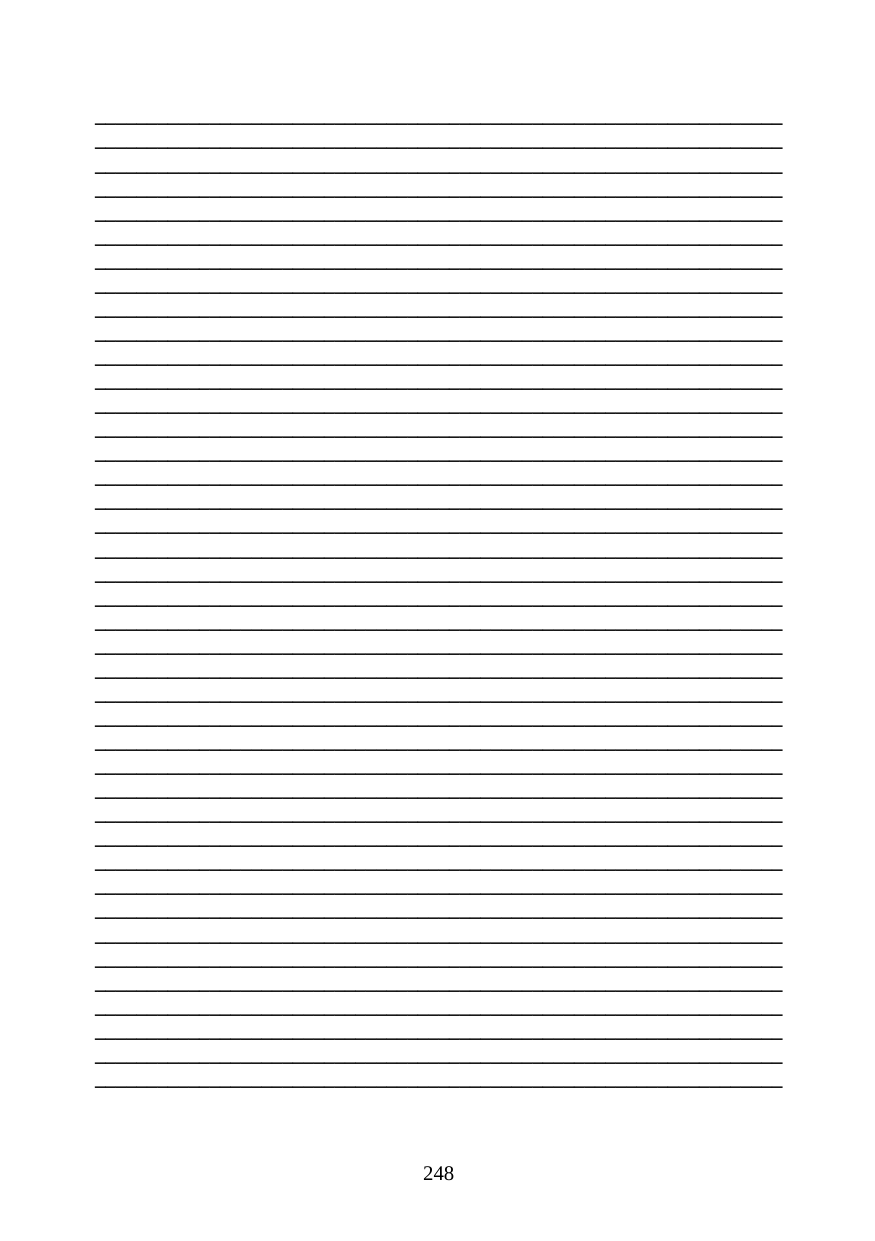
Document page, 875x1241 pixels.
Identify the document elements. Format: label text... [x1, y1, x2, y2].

text __________________________________________________________________________________________________________________________________________________________________________________________________________________________________________________________________________________________________________________________________________ [94, 272, 782, 392]
text __________________________________________________________________________________________________________________________________________________________________________________________________________________________________________________________________________________________________________________________________________ [94, 633, 782, 753]
text __________________________________________________________________________________________________________________________________________________________________________________________________________________________________________________________________________________________________________________________________________ [94, 151, 782, 272]
text __________________________________________________________________________________________________________________________________________________________________________________________________________________________________________________________________________________________________________________________________________ [94, 753, 782, 873]
text ________________________________________________________________________________________________________________________________________________________________________________________________________________________________________________________________________ [94, 994, 782, 1090]
text __________________________________________________________________________________________________________________________________________________________________________________________________________________________________________________________________________________________________________________________________________ [94, 512, 782, 633]
text __________________________________________________________________________________________________________________________________________________________________________________________________________________________________________________________________________________________________________________________________________ [94, 873, 782, 994]
text ____________________________________________________________________________________________________________________________________ [94, 103, 782, 151]
text __________________________________________________________________________________________________________________________________________________________________________________________________________________________________________________________________________________________________________________________________________ [94, 392, 782, 512]
